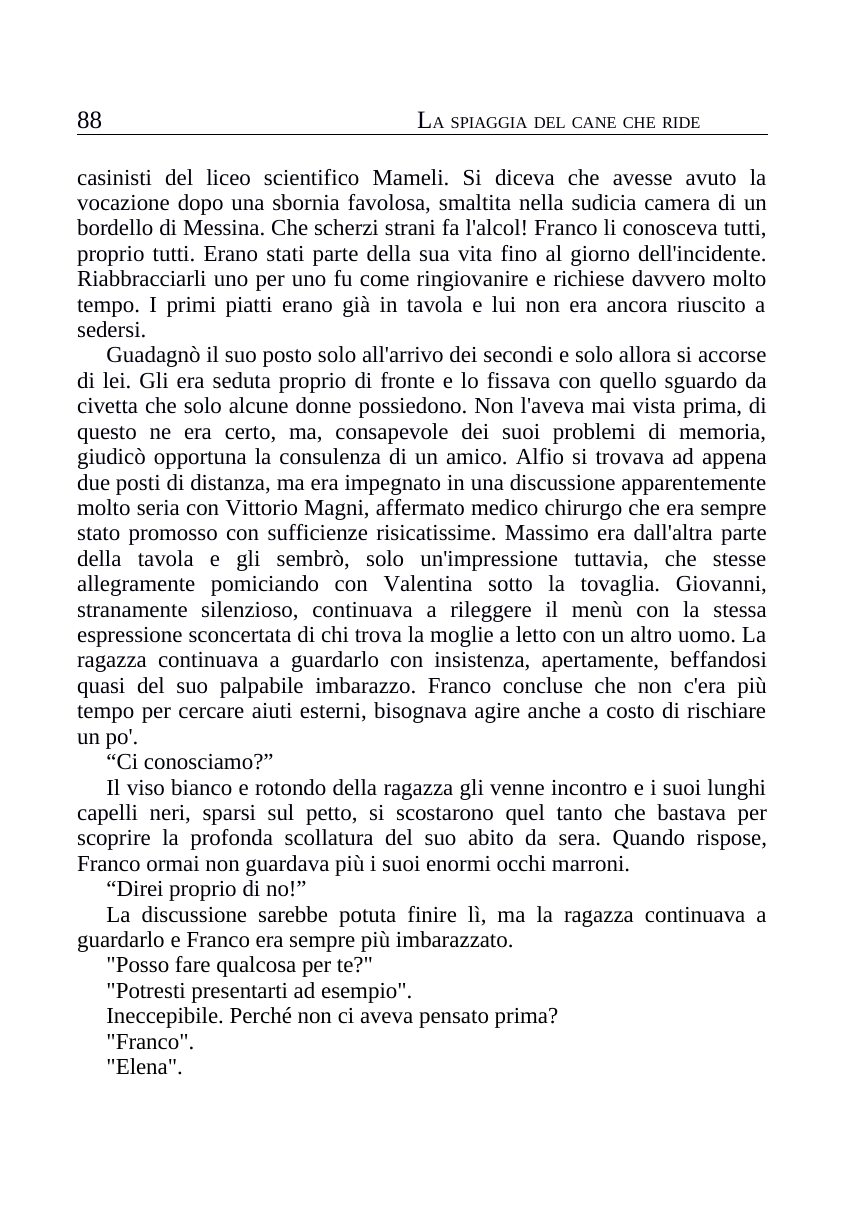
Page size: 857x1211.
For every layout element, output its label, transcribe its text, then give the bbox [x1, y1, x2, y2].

text Il viso bianco e rotondo della ragazza gli venne incontro e i suoi lunghi capelli neri, sparsi sul petto, si scostarono quel tanto che bastava per scoprire la profonda scollatura del suo abito da sera. Quando rispose, Franco ormai non guardava più i suoi enormi occhi marroni. [77, 774, 768, 876]
text “Ci conosciamo?” [77, 749, 768, 774]
text La discussione sarebbe potuta finire lì, ma la ragazza continuava a guardarlo e Franco era sempre più imbarazzato. [77, 902, 768, 952]
text Ineccepibile. Perché non ci aveva pensato prima? [77, 1003, 768, 1029]
text “Direi proprio di no!” [77, 876, 768, 902]
text Guadagnò il suo posto solo all'arrivo dei secondi e solo allora si accorse di lei. Gli era seduta proprio di fronte e lo fissava con quello sguardo da civetta che solo alcune donne possiedono. Non l'aveva mai vista prima, di questo ne era certo, ma, consapevole dei suoi problemi di memoria, giudicò opportuna la consulenza di un amico. Alfio si trovava ad appena due posti di distanza, ma era impegnato in una discussione apparentemente molto seria con Vittorio Magni, affermato medico chirurgo che era sempre stato promosso con sufficienze risicatissime. Massimo era dall'altra parte della tavola e gli sembrò, solo un'impressione tuttavia, che stesse allegramente pomiciando con Valentina sotto la tovaglia. Giovanni, stranamente silenzioso, continuava a rileggere il menù con la stessa espressione sconcertata di chi trova la moglie a letto con un altro uomo. La ragazza continuava a guardarlo con insistenza, apertamente, beffandosi quasi del suo palpabile imbarazzo. Franco concluse che non c'era più tempo per cercare aiuti esterni, bisognava agire anche a costo di rischiare un po'. [77, 342, 768, 749]
text "Posso fare qualcosa per te?" [77, 952, 768, 978]
text "Potresti presentarti ad esempio". [77, 978, 768, 1003]
text "Elena". [77, 1054, 768, 1079]
text casinisti del liceo scientifico Mameli. Si diceva che avesse avuto la vocazione dopo una sbornia favolosa, smaltita nella sudicia camera di un bordello di Messina. Che scherzi strani fa l'alcol! Franco li conosceva tutti, proprio tutti. Erano stati parte della sua vita fino al giorno dell'incidente. Riabbracciarli uno per uno fu come ringiovanire e richiese davvero molto tempo. I primi piatti erano già in tavola e lui non era ancora riuscito a sedersi. [77, 164, 768, 342]
text "Franco". [77, 1029, 768, 1054]
